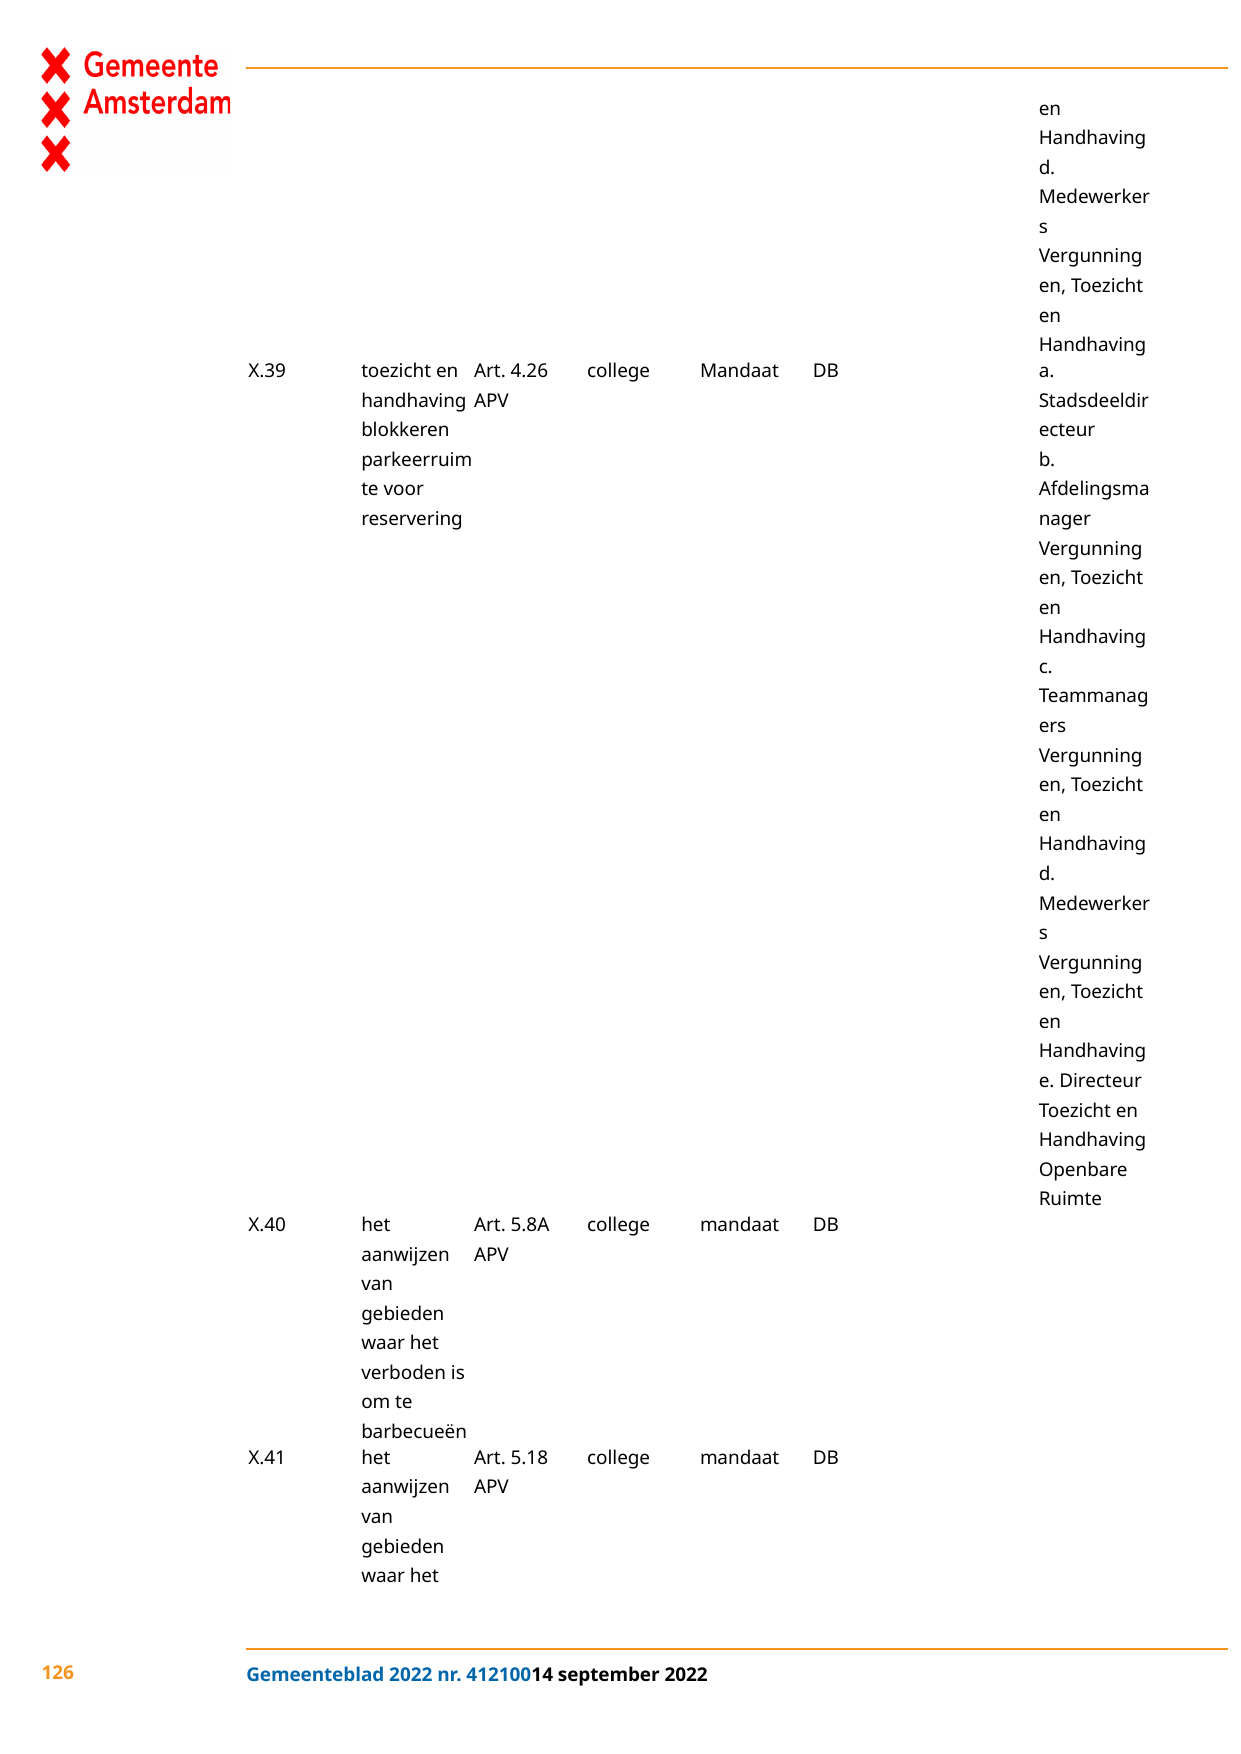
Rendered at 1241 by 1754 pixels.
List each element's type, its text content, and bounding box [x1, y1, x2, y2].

table_cell toezicht en handhaving blokkeren parkeerruimte voor reservering [361, 357, 474, 1211]
table_cell [587, 95, 700, 357]
table_cell X.40 [248, 1211, 361, 1444]
table_cell DB [813, 357, 926, 1211]
table_cell mandaat [700, 1444, 813, 1588]
table_cell [1039, 1211, 1152, 1444]
table_cell [361, 95, 474, 357]
table_cell [926, 357, 1038, 1211]
picture [41, 47, 231, 172]
table_cell college [587, 1444, 700, 1588]
table_cell [926, 1444, 1038, 1588]
table_cell [248, 95, 361, 357]
table_cell Art. 5.8A APV [474, 1211, 587, 1444]
table_cell [474, 95, 587, 357]
table_cell X.39 [248, 357, 361, 1211]
table_cell Mandaat [700, 357, 813, 1211]
table_cell X.41 [248, 1444, 361, 1588]
table_cell het aanwijzen van gebieden waar het [361, 1444, 474, 1588]
table_cell [926, 1211, 1038, 1444]
table_cell college [587, 1211, 700, 1444]
table_cell het aanwijzen van gebieden waar het verboden is om te barbecueën [361, 1211, 474, 1444]
table_cell mandaat [700, 1211, 813, 1444]
table_cell DB [813, 1444, 926, 1588]
table_cell Art. 4.26 APV [474, 357, 587, 1211]
table_cell en Handhaving d. Medewerkers Vergunningen, Toezicht en Handhaving [1039, 95, 1152, 357]
table_cell [926, 95, 1038, 357]
table_cell DB [813, 1211, 926, 1444]
table_cell a. Stadsdeeldirecteur b. Afdelingsmanager Vergunningen, Toezicht en Handhaving c. Teammanagers Vergunningen, Toezicht en Handhaving d. Medewerkers Vergunningen, Toezicht en Handhaving e. Directeur Toezicht en Handhaving Openbare Ruimte [1039, 357, 1152, 1211]
table_cell [813, 95, 926, 357]
table_cell college [587, 357, 700, 1211]
table_cell [1039, 1444, 1152, 1588]
table_cell [700, 95, 813, 357]
table_cell Art. 5.18 APV [474, 1444, 587, 1588]
